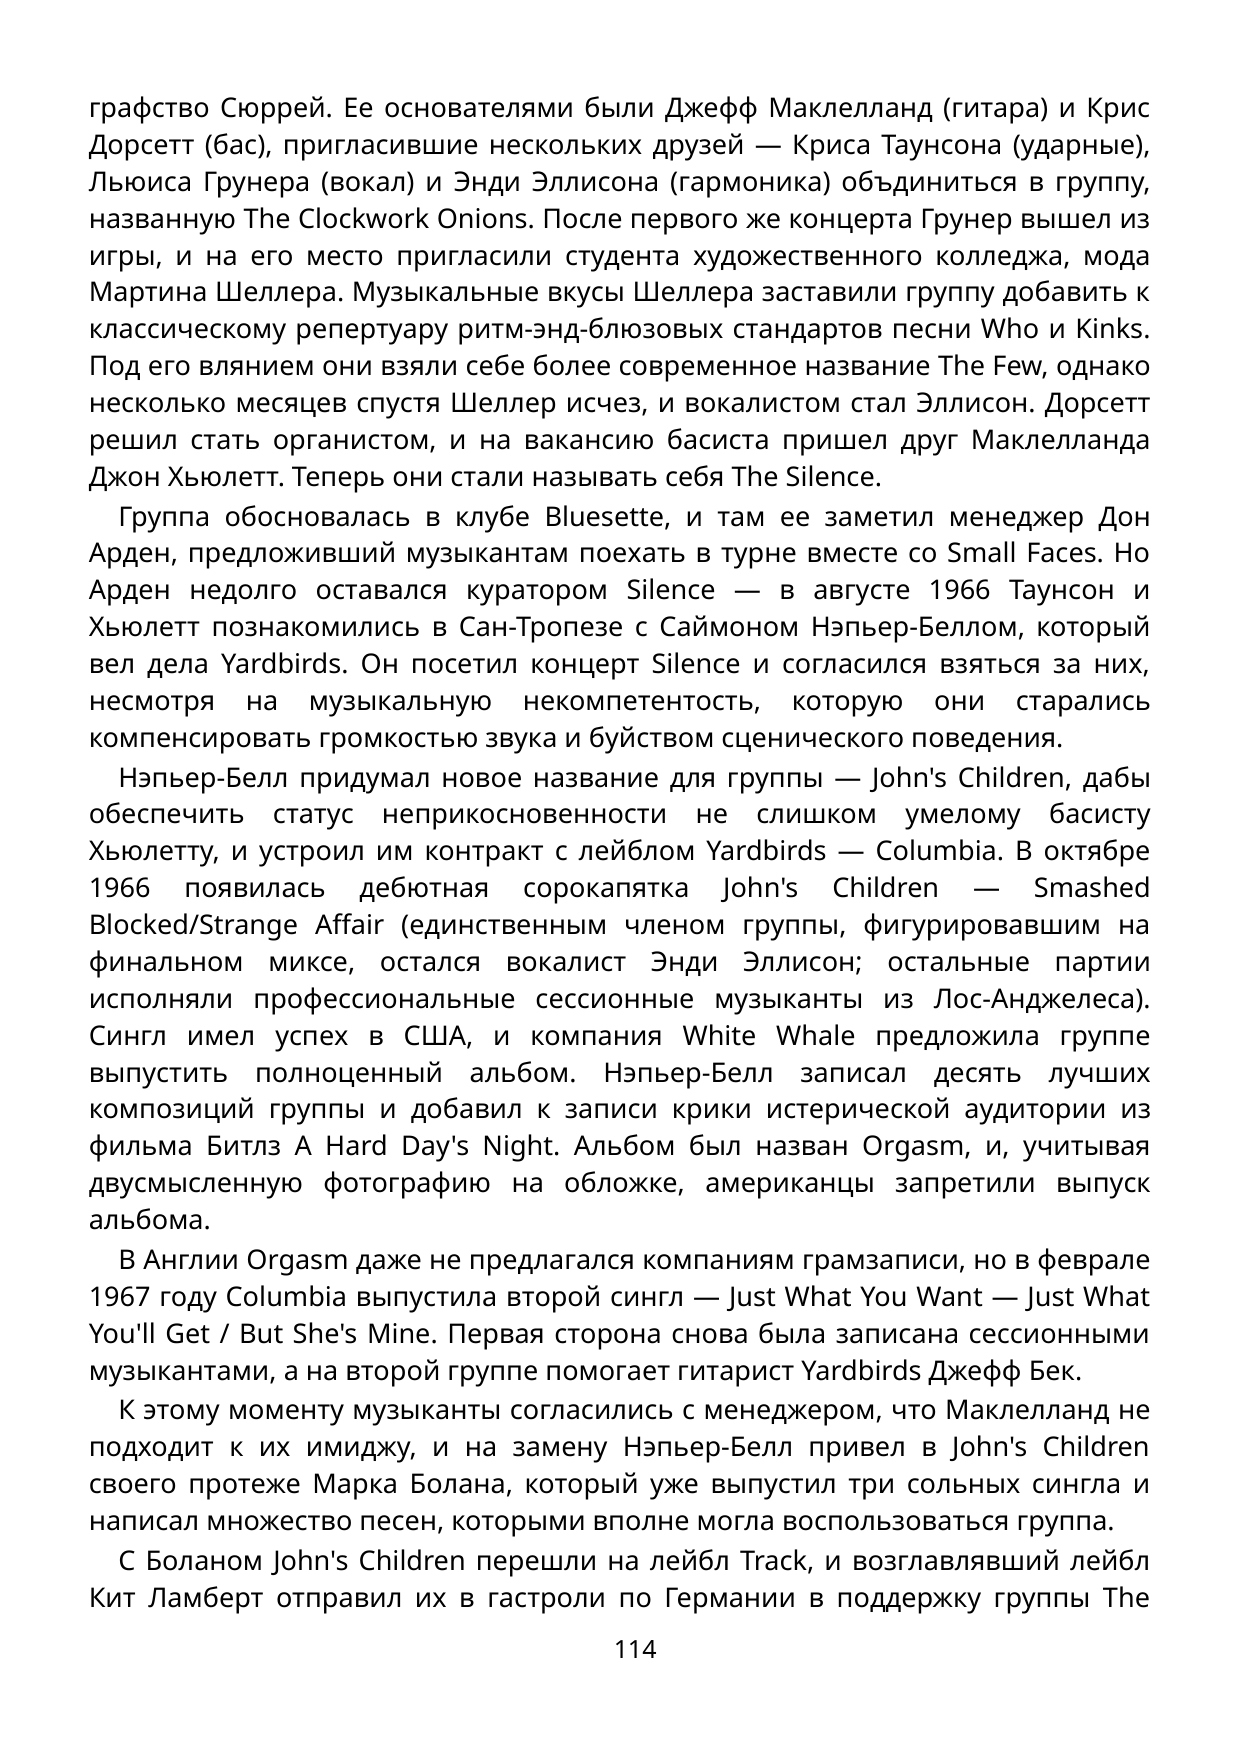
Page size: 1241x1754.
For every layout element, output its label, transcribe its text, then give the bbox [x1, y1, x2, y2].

text графство Сюррей. Ее основателями были Джефф Маклелланд (гитара) и Крис Дорсетт (бас), пригласившие нескольких друзей — Криса Таунсона (ударные), Льюиса Грунера (вокал) и Энди Эллисона (гармоника) объдиниться в группу, названную The Clockwork Onions. После первого же концерта Грунер вышел из игры, и на его место пригласили студента художественного колледжа, мода Мартина Шеллера. Музыкальные вкусы Шеллера заставили группу добавить к классическому репертуару ритм-энд-блюзовых стандартов песни Who и Kinks. Под его влянием они взяли себе более современное название The Few, однако несколько месяцев спустя Шеллер исчез, и вокалистом стал Эллисон. Дорсетт решил стать органистом, и на вакансию басиста пришел друг Маклелланда Джон Хьюлетт. Теперь они стали называть себя The Silence. [88, 88, 1152, 494]
text К этому моменту музыканты согласились с менеджером, что Маклелланд не подходит к их имиджу, и на замену Нэпьер-Белл привел в John's Children своего протеже Марка Болана, который уже выпустил три сольных сингла и написал множество песен, которыми вполне могла воспользоваться группа. [88, 1391, 1152, 1538]
text Группа обосновалась в клубе Bluesette, и там ее заметил менеджер Дон Арден, предложивший музыкантам поехать в турне вместе со Small Faces. Но Арден недолго оставался куратором Silence — в августе 1966 Таунсон и Хьюлетт познакомились в Сан-Тропезе с Саймоном Нэпьер-Беллом, который вел дела Yardbirds. Он посетил концерт Silence и согласился взяться за них, несмотря на музыкальную некомпетентость, которую они старались компенсировать громкостью звука и буйством сценического поведения. [88, 497, 1152, 755]
text Нэпьер-Белл придумал новое название для группы — John's Children, дабы обеспечить статус неприкосновенности не слишком умелому басисту Хьюлетту, и устроил им контракт с лейблом Yardbirds — Columbia. В октябре 1966 появилась дебютная сорокапятка John's Children — Smashed Blocked/Strange Affair (единственным членом группы, фигурировавшим на финальном миксе, остался вокалист Энди Эллисон; остальные партии исполняли профессиональные сессионные музыканты из Лос-Анджелеса). Сингл имел успех в США, и компания White Whale предложила группе выпустить полноценный альбом. Нэпьер-Белл записал десять лучших композиций группы и добавил к записи крики истерической аудитории из фильма Битлз A Hard Day's Night. Альбом был назван Orgasm, и, учитывая двусмысленную фотографию на обложке, американцы запретили выпуск альбома. [88, 758, 1152, 1237]
text С Боланом John's Children перешли на лейбл Track, и возглавлявший лейбл Кит Ламберт отправил их в гастроли по Германии в поддержку группы The [88, 1541, 1152, 1615]
text В Англии Orgasm даже не предлагался компаниям грамзаписи, но в феврале 1967 году Columbia выпустила второй сингл — Just What You Want — Just What You'll Get / But She's Mine. Первая сторона снова была записана сессионными музыкантами, а на второй группе помогает гитарист Yardbirds Джефф Бек. [88, 1240, 1152, 1388]
